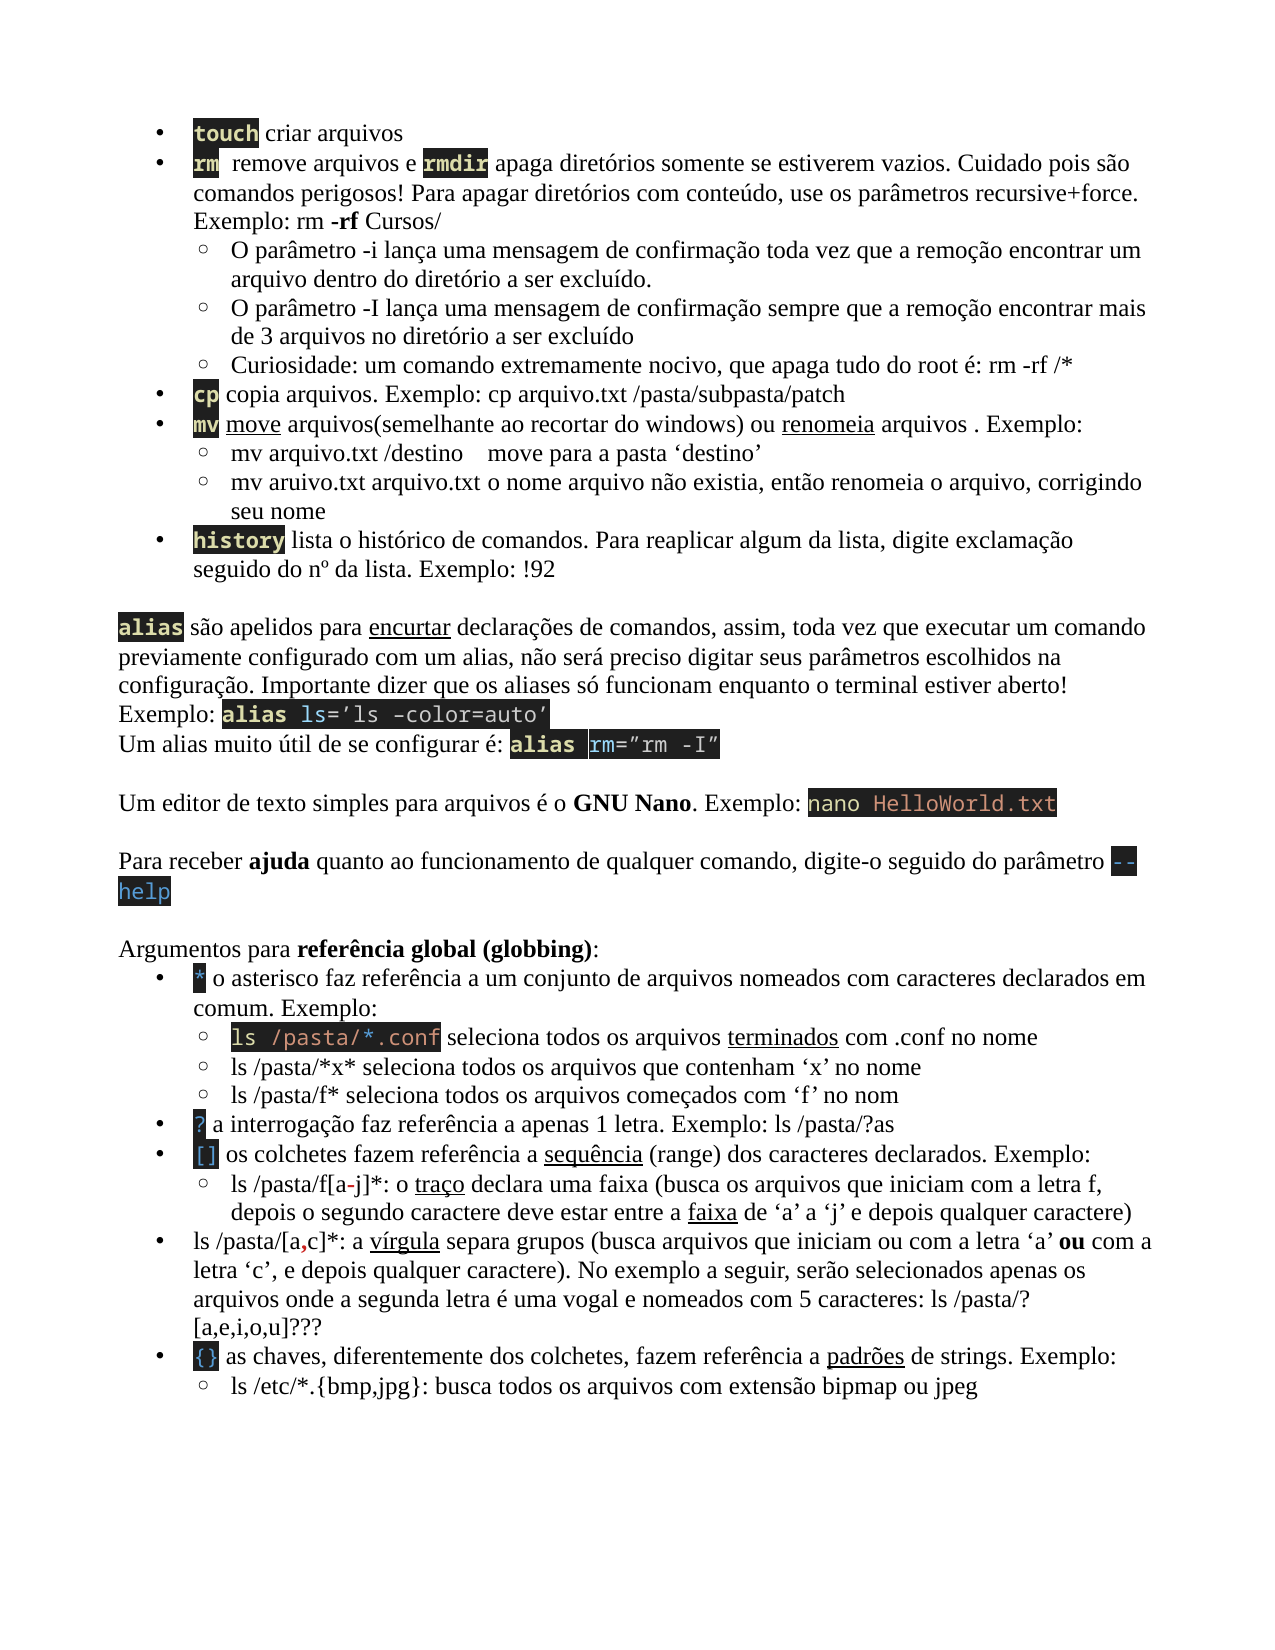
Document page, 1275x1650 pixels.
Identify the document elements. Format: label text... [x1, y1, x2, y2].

list {} as chaves, diferentemente dos colchetes, fazem referência a padrões de strings. Exemplo: [156, 1341, 1157, 1371]
list ls /pasta/f[a-j]*: o traço declara uma faixa (busca os arquivos que iniciam com a letra f, depois o segundo caractere deve estar entre a faixa de ‘a’ a ‘j’ e depois qualquer caractere) [193, 1169, 1157, 1226]
text Argumentos para referência global (globbing): [118, 934, 1157, 963]
list ls /pasta/[a,c]*: a vírgula separa grupos (busca arquivos que iniciam ou com a letra ‘a’ ou com a letra ‘c’, e depois qualquer caractere). No exemplo a seguir, serão selecionados apenas os arquivos onde a segunda letra é uma vogal e nomeados com 5 caracteres: ls /pasta/?[a,e,i,o,u]??? [156, 1226, 1157, 1341]
list mv move arquivos(semelhante ao recortar do windows) ou renomeia arquivos . Exemplo: [156, 409, 1157, 438]
list ? a interrogação faz referência a apenas 1 letra. Exemplo: ls /pasta/?as [156, 1109, 1157, 1139]
text Um alias muito útil de se configurar é: alias rm=”rm -I” [118, 729, 1157, 759]
list ls /pasta/*.conf seleciona todos os arquivos terminados com .conf no nome [193, 1022, 1157, 1052]
list O parâmetro -I lança uma mensagem de confirmação sempre que a remoção encontrar mais de 3 arquivos no diretório a ser excluído [193, 293, 1157, 350]
list cp copia arquivos. Exemplo: cp arquivo.txt /pasta/subpasta/patch [156, 379, 1157, 409]
list ls /pasta/*x* seleciona todos os arquivos que contenham ‘x’ no nome [193, 1052, 1157, 1080]
list ls /pasta/f* seleciona todos os arquivos começados com ‘f’ no nom [193, 1080, 1157, 1109]
list mv arquivo.txt /destino move para a pasta ‘destino’ [193, 438, 1157, 467]
list mv aruivo.txt arquivo.txt o nome arquivo não existia, então renomeia o arquivo, corrigindo seu nome [193, 467, 1157, 525]
list O parâmetro -i lança uma mensagem de confirmação toda vez que a remoção encontrar um arquivo dentro do diretório a ser excluído. [193, 235, 1157, 293]
list ls /etc/*.{bmp,jpg}: busca todos os arquivos com extensão bipmap ou jpeg [193, 1371, 1157, 1400]
text Para receber ajuda quanto ao funcionamento de qualquer comando, digite-o seguido do parâmetro --help [118, 846, 1157, 906]
list touch criar arquivos [156, 118, 1157, 148]
list [] os colchetes fazem referência a sequência (range) dos caracteres declarados. Exemplo: [156, 1139, 1157, 1169]
list Curiosidade: um comando extremamente nocivo, que apaga tudo do root é: rm -rf /* [193, 350, 1157, 379]
list history lista o histórico de comandos. Para reaplicar algum da lista, digite exclamação seguido do nº da lista. Exemplo: !92 [156, 525, 1157, 583]
list * o asterisco faz referência a um conjunto de arquivos nomeados com caracteres declarados em comum. Exemplo: [156, 963, 1157, 1022]
text alias são apelidos para encurtar declarações de comandos, assim, toda vez que executar um comando previamente configurado com um alias, não será preciso digitar seus parâmetros escolhidos na configuração. Importante dizer que os aliases só funcionam enquanto o terminal estiver aberto! Exemplo: alias ls=’ls –color=auto’ [118, 612, 1157, 729]
list rm remove arquivos e rmdir apaga diretórios somente se estiverem vazios. Cuidado pois são comandos perigosos! Para apagar diretórios com conteúdo, use os parâmetros recursive+force. Exemplo: rm -rf Cursos/ [156, 148, 1157, 235]
text Um editor de texto simples para arquivos é o GNU Nano. Exemplo: nano HelloWorld.txt [118, 788, 1157, 817]
